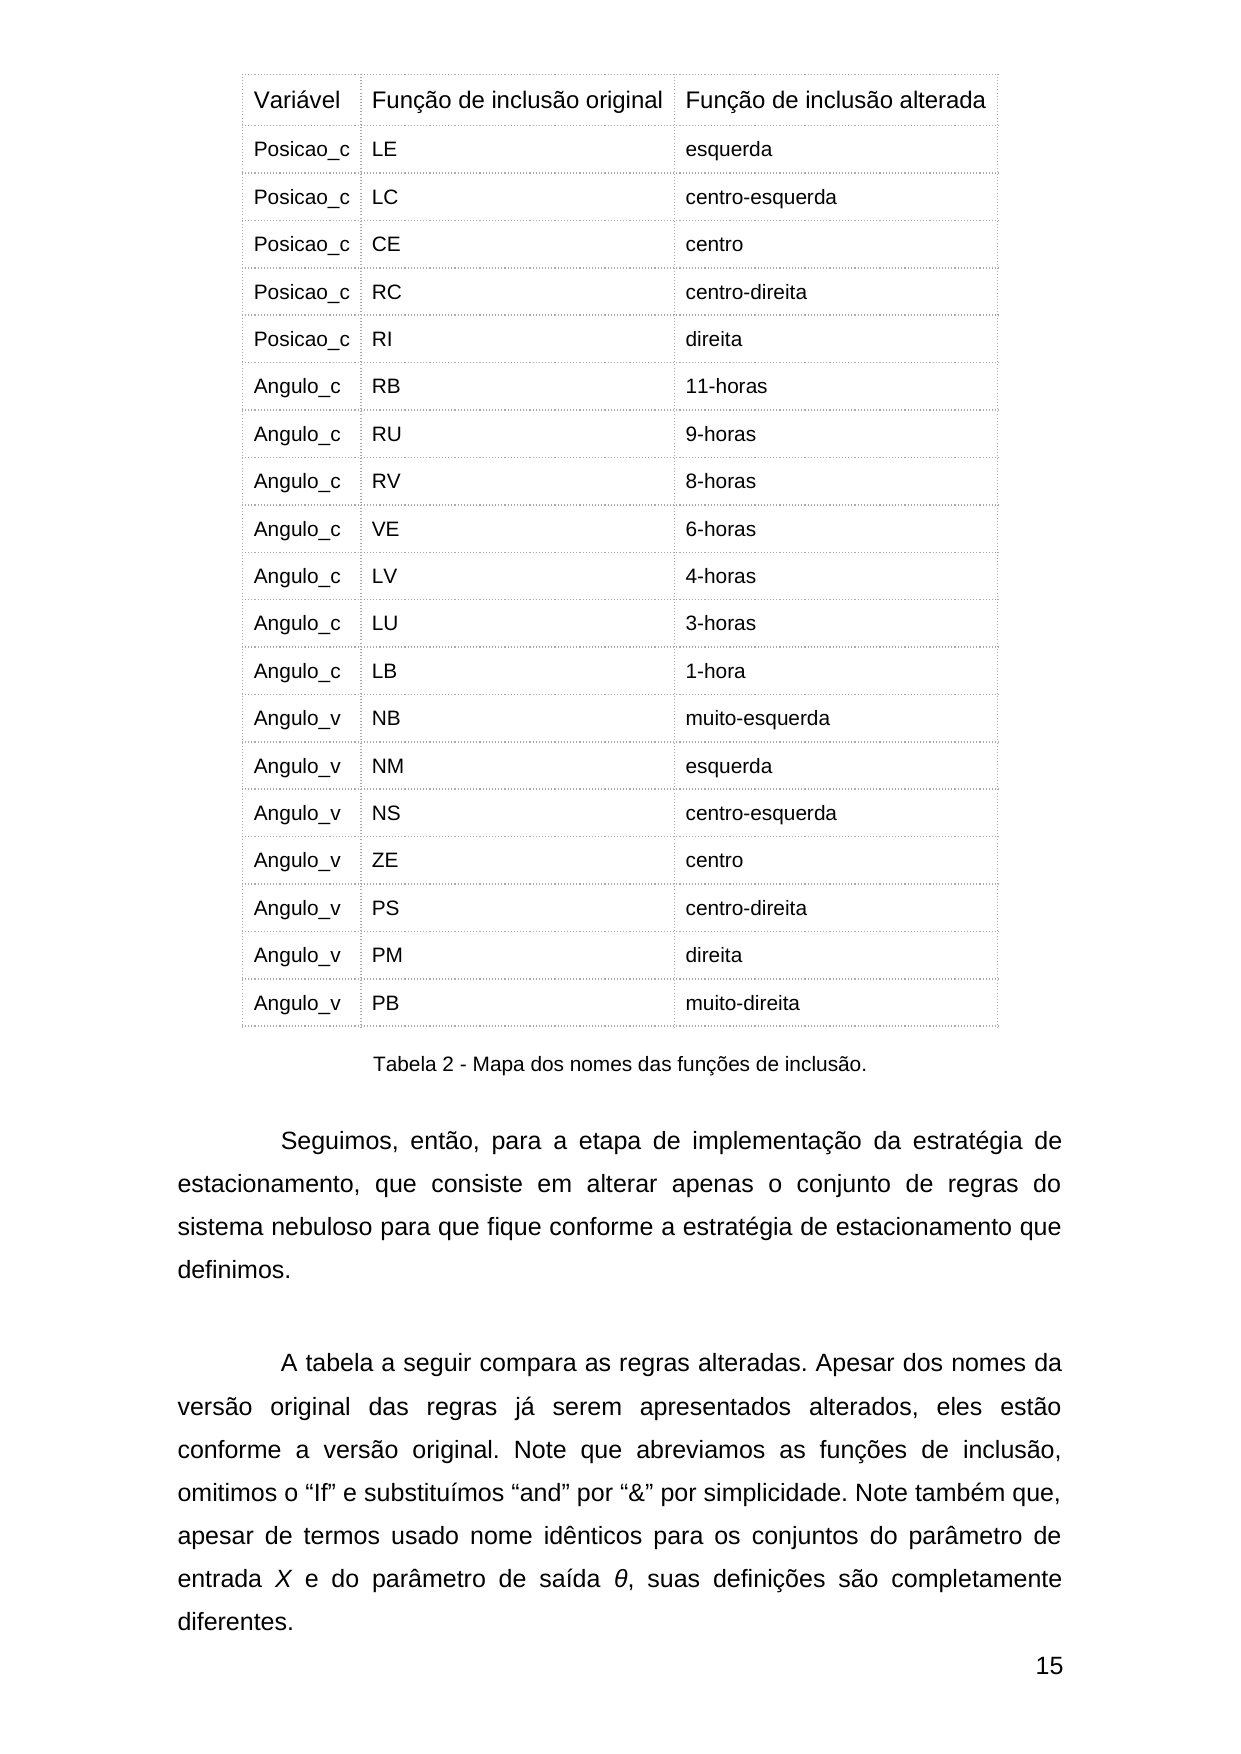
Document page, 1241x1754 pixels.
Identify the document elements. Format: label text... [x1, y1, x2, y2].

table_cell LE [361, 125, 674, 172]
table_cell RB [361, 362, 674, 409]
table_cell centro [674, 220, 997, 267]
table_cell Angulo_c [243, 551, 361, 599]
table_cell Posicao_c [243, 125, 361, 172]
text A tabela a seguir compara as regras alteradas. Apesar dos nomes da versão original das regras já serem apresentados alterados, eles estão conforme a versão original. Note que abreviamos as funções de inclusão, omitimos o “If” e substituímos “and” por “&” por simplicidade. Note também que, apesar de termos usado nome idênticos para os conjuntos do parâmetro de entrada X e do parâmetro de saída θ, suas definições são completamente diferentes. [177, 1348, 1063, 1636]
table_cell Angulo_v [243, 931, 361, 978]
table_cell centro-direita [674, 267, 997, 314]
table_cell LV [361, 551, 674, 599]
table_cell Angulo_v [243, 836, 361, 883]
table_cell LC [361, 172, 674, 219]
table_cell Posicao_c [243, 314, 361, 362]
table_cell 3-horas [674, 599, 997, 646]
table_cell muito-direita [674, 978, 997, 1025]
table_cell PM [361, 931, 674, 978]
table_cell VE [361, 504, 674, 551]
table_cell RU [361, 409, 674, 457]
table_cell CE [361, 220, 674, 267]
table_cell Angulo_c [243, 504, 361, 551]
table_cell Angulo_c [243, 457, 361, 504]
table_cell Angulo_v [243, 978, 361, 1025]
table_cell Angulo_v [243, 694, 361, 741]
table_cell RI [361, 314, 674, 362]
table_cell LU [361, 599, 674, 646]
table_cell esquerda [674, 125, 997, 172]
table_cell centro-esquerda [674, 172, 997, 219]
table_cell direita [674, 314, 997, 362]
table_cell 11-horas [674, 362, 997, 409]
table_cell PS [361, 883, 674, 931]
table_cell Posicao_c [243, 172, 361, 219]
table_cell PB [361, 978, 674, 1025]
table_header Função de inclusão alterada [674, 74, 997, 125]
table_cell 6-horas [674, 504, 997, 551]
table_cell 8-horas [674, 457, 997, 504]
table_header Variável [243, 74, 361, 125]
table_cell Angulo_c [243, 646, 361, 693]
table_cell Angulo_c [243, 362, 361, 409]
table_cell RV [361, 457, 674, 504]
table_cell centro-esquerda [674, 788, 997, 836]
table_cell esquerda [674, 741, 997, 788]
table_cell NB [361, 694, 674, 741]
table_cell Posicao_c [243, 267, 361, 314]
table_cell Angulo_v [243, 741, 361, 788]
table_cell ZE [361, 836, 674, 883]
table_cell Angulo_v [243, 883, 361, 931]
text Seguimos, então, para a etapa de implementação da estratégia de estacionamento, que consiste em alterar apenas o conjunto de regras do sistema nebuloso para que fique conforme a estratégia de estacionamento que definimos. [177, 1126, 1063, 1284]
table_cell 1-hora [674, 646, 997, 693]
table_header Função de inclusão original [361, 74, 674, 125]
table_cell 4-horas [674, 551, 997, 599]
table_cell NM [361, 741, 674, 788]
table_cell Angulo_v [243, 788, 361, 836]
table_cell centro [674, 836, 997, 883]
table_cell NS [361, 788, 674, 836]
table_cell LB [361, 646, 674, 693]
table_cell 9-horas [674, 409, 997, 457]
text Tabela 2 - Mapa dos nomes das funções de inclusão. [177, 1052, 1063, 1076]
table_cell Angulo_c [243, 409, 361, 457]
table_cell muito-esquerda [674, 694, 997, 741]
table_cell RC [361, 267, 674, 314]
table_cell Angulo_c [243, 599, 361, 646]
table_cell centro-direita [674, 883, 997, 931]
table_cell Posicao_c [243, 220, 361, 267]
table_cell direita [674, 931, 997, 978]
